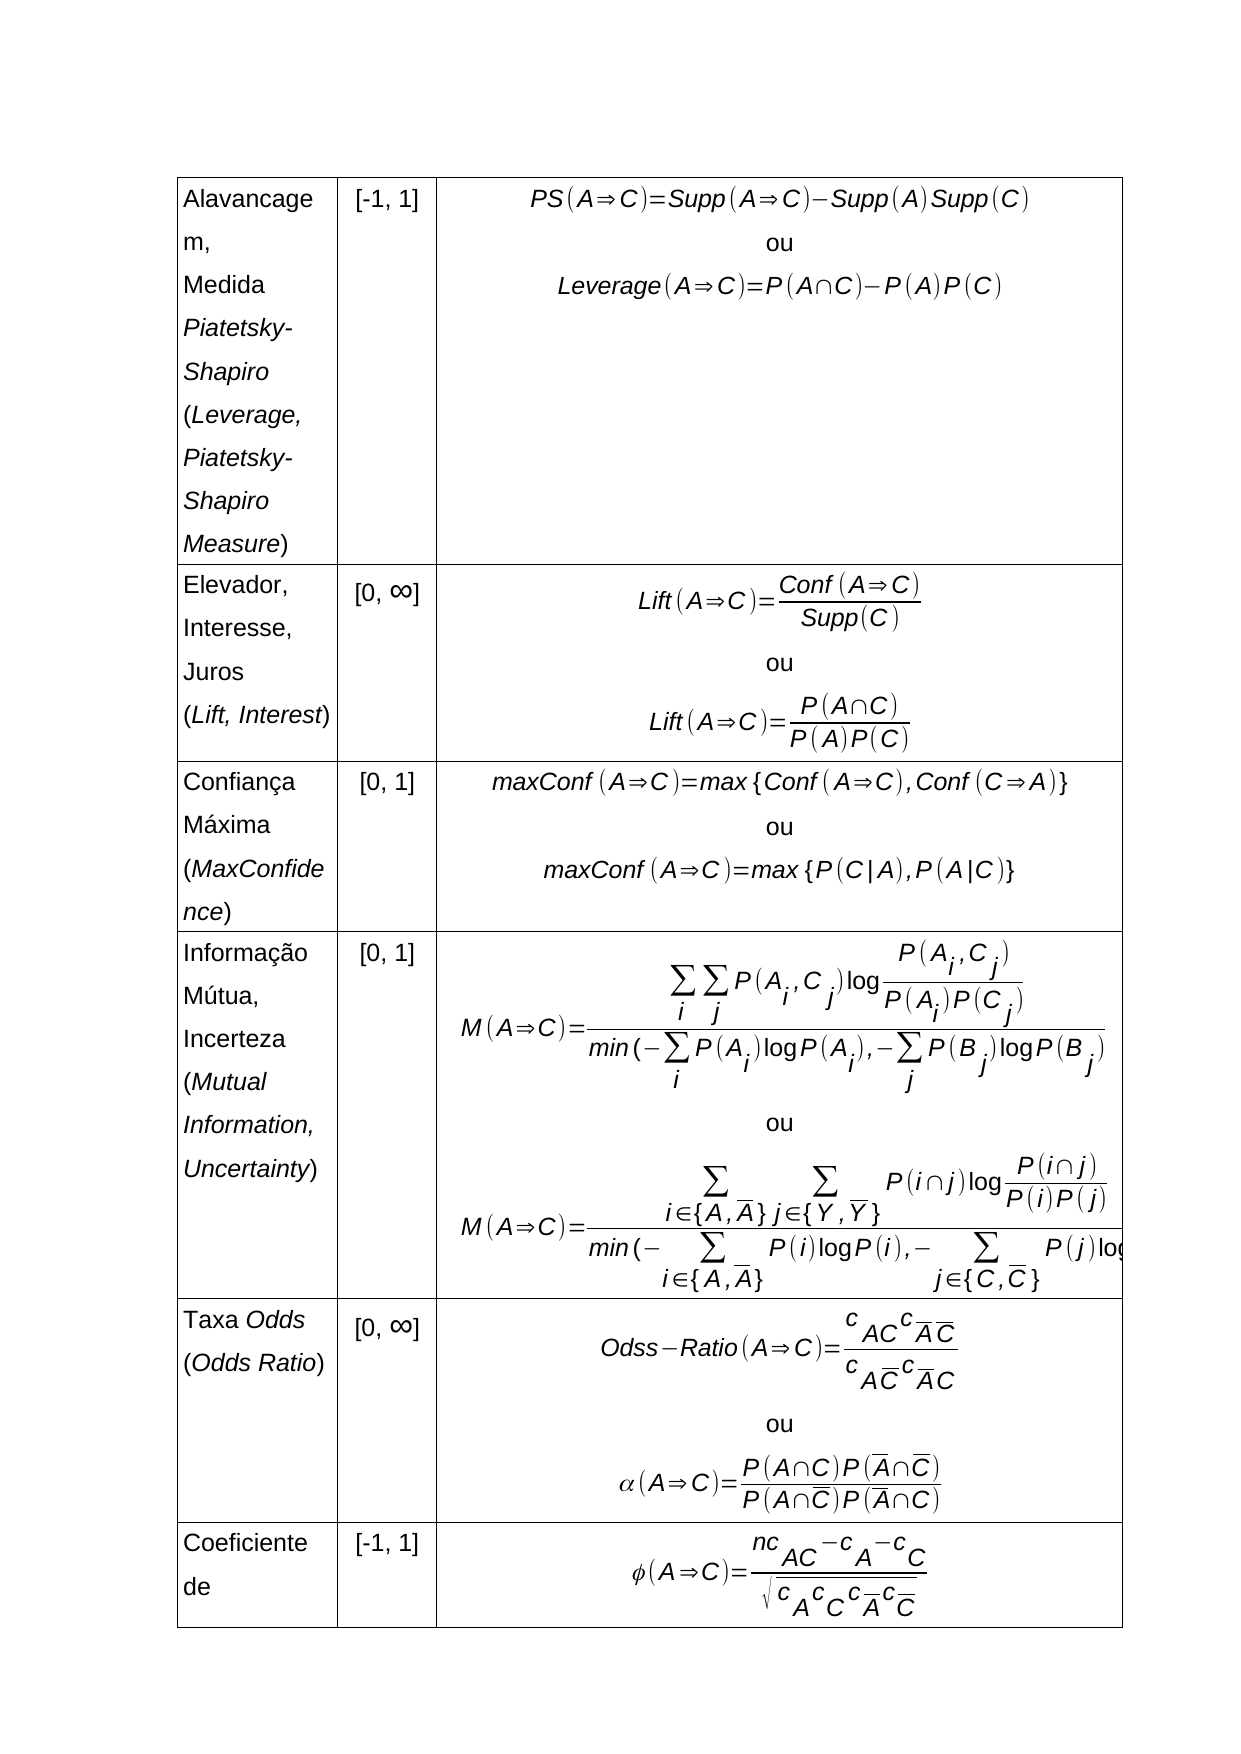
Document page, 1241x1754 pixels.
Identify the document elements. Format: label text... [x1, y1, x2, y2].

table_cell [0, ∞] [338, 565, 436, 761]
table_cell Coeficiente de [178, 1523, 337, 1627]
table_cell [0, 1] [338, 932, 436, 1298]
table_cell ou [437, 762, 1122, 931]
table_cell [-1, 1] [338, 178, 436, 563]
table_cell ou [437, 565, 1122, 761]
table_cell ou [437, 932, 1122, 1298]
table_cell ou [437, 1523, 1122, 1627]
table_cell Alavancagem, Medida Piatetsky-Shapiro (Leverage, Piatetsky-Shapiro Measure) [178, 178, 337, 563]
table_cell Elevador, Interesse, Juros (Lift, Interest) [178, 565, 337, 761]
table_cell Taxa Odds (Odds Ratio) [178, 1299, 337, 1522]
table_cell ou [437, 178, 1122, 563]
table_cell ou [437, 1299, 1122, 1522]
table_cell [0, 1] [338, 762, 436, 931]
table_cell [-1, 1] [338, 1523, 436, 1627]
table_cell Confiança Máxima (MaxConfidence) [178, 762, 337, 931]
table_cell Informação Mútua, Incerteza (Mutual Information, Uncertainty) [178, 932, 337, 1298]
table_cell [0, ∞] [338, 1299, 436, 1522]
